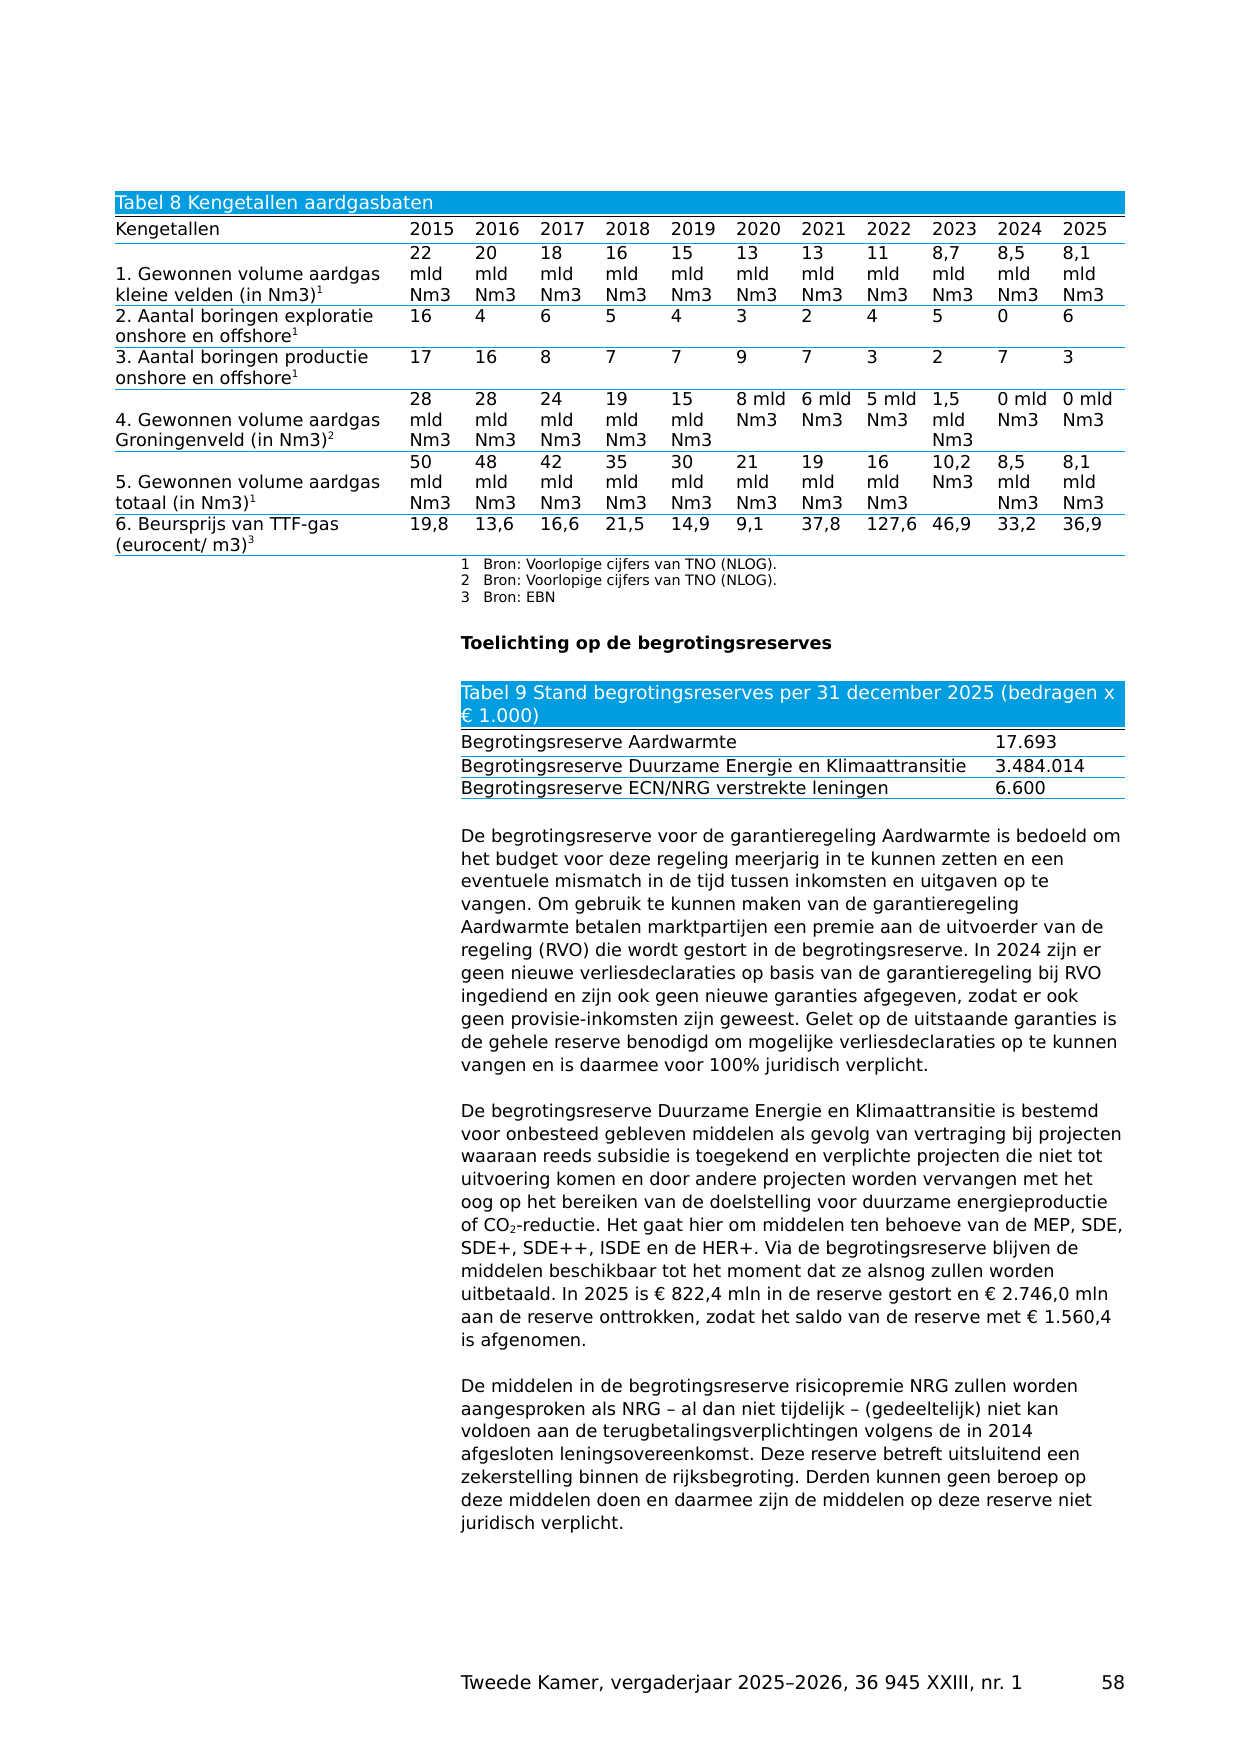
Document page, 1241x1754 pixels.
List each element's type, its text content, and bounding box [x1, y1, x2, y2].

table_cell 6 [1060, 306, 1125, 347]
table_cell 42 mld Nm3 [537, 452, 602, 513]
table_cell 127,6 [864, 515, 929, 555]
table_cell 6.600 [992, 778, 1125, 798]
table_cell 3.484.014 [992, 757, 1125, 777]
table_cell 2019 [668, 217, 733, 243]
table_cell 2. Aantal boringen exploratie onshore en offshore1 [115, 306, 406, 347]
table_cell 8,1 mld Nm3 [1060, 452, 1125, 513]
table_cell 0 [994, 306, 1059, 347]
table_cell 4. Gewonnen volume aardgas Groningenveld (in Nm3)2 [115, 390, 406, 451]
table_cell 7 [994, 348, 1059, 389]
table_cell 5 [602, 306, 668, 347]
table_cell 0 mld Nm3 [994, 390, 1059, 451]
table_cell 5 [929, 306, 994, 347]
table_cell 17 [406, 348, 472, 389]
list Bron: Voorlopige cijfers van TNO (NLOG). [461, 572, 1125, 589]
table_cell 8 [537, 348, 602, 389]
table_cell 50 mld Nm3 [406, 452, 472, 513]
table_cell 19,8 [406, 515, 472, 555]
text De middelen in de begrotingsreserve risicopremie NRG zullen worden aangesproken als NRG – al dan niet tijdelijk – (gedeeltelijk) niet kan voldoen aan de terugbetalingsverplichtingen volgens de in 2014 afgesloten leningsovereenkomst. Deze reserve betreft uitsluitend een zekerstelling binnen de rijksbegroting. Derden kunnen geen beroep op deze middelen doen en daarmee zijn de middelen op deze reserve niet juridisch verplicht. [461, 1374, 1125, 1534]
table_cell 5. Gewonnen volume aardgas totaal (in Nm3)1 [115, 452, 406, 513]
table_cell 2017 [537, 217, 602, 243]
text De begrotingsreserve Duurzame Energie en Klimaattransitie is bestemd voor onbesteed gebleven middelen als gevolg van vertraging bij projecten waaraan reeds subsidie is toegekend en verplichte projecten die niet tot uitvoering komen en door andere projecten worden vervangen met het oog op het bereiken van de doelstelling voor duurzame energieproductie of CO2-reductie. Het gaat hier om middelen ten behoeve van de MEP, SDE, SDE+, SDE++, ISDE en de HER+. Via de begrotingsreserve blijven de middelen beschikbaar tot het moment dat ze alsnog zullen worden uitbetaald. In 2025 is € 822,4 mln in de reserve gestort en € 2.746,0 mln aan de reserve onttrokken, zodat het saldo van de reserve met € 1.560,4 is afgenomen. [461, 1099, 1125, 1351]
table_cell 2023 [929, 217, 994, 243]
table_cell 0 mld Nm3 [1060, 390, 1125, 451]
table_cell 19 mld Nm3 [798, 452, 863, 513]
table_cell 24 mld Nm3 [537, 390, 602, 451]
table_cell 2025 [1060, 217, 1125, 243]
table_cell 28 mld Nm3 [406, 390, 472, 451]
table_cell Begrotingsreserve Aardwarmte [461, 730, 992, 756]
table_cell 13 mld Nm3 [798, 244, 863, 305]
table_cell 33,2 [994, 515, 1059, 555]
text De begrotingsreserve voor de garantieregeling Aardwarmte is bedoeld om het budget voor deze regeling meerjarig in te kunnen zetten en een eventuele mismatch in de tijd tussen inkomsten en uitgaven op te vangen. Om gebruik te kunnen maken van de garantieregeling Aardwarmte betalen marktpartijen een premie aan de uitvoerder van de regeling (RVO) die wordt gestort in de begrotingsreserve. In 2024 zijn er geen nieuwe verliesdeclaraties op basis van de garantieregeling bij RVO ingediend en zijn ook geen nieuwe garanties afgegeven, zodat er ook geen provisie-inkomsten zijn geweest. Gelet op de uitstaande garanties is de gehele reserve benodigd om mogelijke verliesdeclaraties op te kunnen vangen en is daarmee voor 100% juridisch verplicht. [461, 824, 1125, 1076]
table_cell 9 [733, 348, 798, 389]
table_cell Begrotingsreserve ECN/NRG verstrekte leningen [461, 778, 992, 798]
table_cell Kengetallen [115, 217, 406, 243]
table_cell 16 [406, 306, 472, 347]
table_cell 8,7 mld Nm3 [929, 244, 994, 305]
table_cell 35 mld Nm3 [602, 452, 668, 513]
table_cell 36,9 [1060, 515, 1125, 555]
table_cell 2 [929, 348, 994, 389]
text Toelichting op de begrotingsreserves [461, 631, 1125, 654]
table_cell 46,9 [929, 515, 994, 555]
list Bron: Voorlopige cijfers van TNO (NLOG). [461, 556, 1125, 572]
table_cell 2016 [472, 217, 537, 243]
table_cell 4 [472, 306, 537, 347]
table_cell 16 [472, 348, 537, 389]
table_cell 2018 [602, 217, 668, 243]
table_cell 3 [733, 306, 798, 347]
table_cell 21 mld Nm3 [733, 452, 798, 513]
table_cell 8,1 mld Nm3 [1060, 244, 1125, 305]
table_cell 15 mld Nm3 [668, 244, 733, 305]
table_cell 17.693 [992, 730, 1125, 756]
table_cell 8,5 mld Nm3 [994, 452, 1059, 513]
table_cell 7 [668, 348, 733, 389]
table_cell 2021 [798, 217, 863, 243]
table_cell 4 [864, 306, 929, 347]
table_cell 1,5 mld Nm3 [929, 390, 994, 451]
table_cell Begrotingsreserve Duurzame Energie en Klimaattransitie [461, 757, 992, 777]
table_cell 10,2 Nm3 [929, 452, 994, 513]
table_cell 8 mld Nm3 [733, 390, 798, 451]
table_cell 7 [798, 348, 863, 389]
table_cell 6 [537, 306, 602, 347]
table_cell 2024 [994, 217, 1059, 243]
table_cell 7 [602, 348, 668, 389]
table_cell 16 mld Nm3 [602, 244, 668, 305]
table_cell 8,5 mld Nm3 [994, 244, 1059, 305]
table_cell 6. Beursprijs van TTF-gas (eurocent/ m3)3 [115, 515, 406, 555]
table_cell 20 mld Nm3 [472, 244, 537, 305]
table_cell 11 mld Nm3 [864, 244, 929, 305]
table_cell 3 [1060, 348, 1125, 389]
table_cell 21,5 [602, 515, 668, 555]
table_cell 3 [864, 348, 929, 389]
table_cell 13 mld Nm3 [733, 244, 798, 305]
table_cell 16 mld Nm3 [864, 452, 929, 513]
table_cell 2 [798, 306, 863, 347]
table_cell 2020 [733, 217, 798, 243]
table_cell 19 mld Nm3 [602, 390, 668, 451]
table_cell 14,9 [668, 515, 733, 555]
list Bron: EBN [461, 589, 1125, 606]
table_cell 9,1 [733, 515, 798, 555]
table_cell 28 mld Nm3 [472, 390, 537, 451]
table_cell 1. Gewonnen volume aardgas kleine velden (in Nm3)1 [115, 244, 406, 305]
table_cell 2015 [406, 217, 472, 243]
table_cell 13,6 [472, 515, 537, 555]
table_cell 4 [668, 306, 733, 347]
table_cell 48 mld Nm3 [472, 452, 537, 513]
table_cell 3. Aantal boringen productie onshore en offshore1 [115, 348, 406, 389]
table_cell 15 mld Nm3 [668, 390, 733, 451]
table_cell 30 mld Nm3 [668, 452, 733, 513]
table_cell 6 mld Nm3 [798, 390, 863, 451]
table_cell 22 mld Nm3 [406, 244, 472, 305]
table_cell 18 mld Nm3 [537, 244, 602, 305]
table_cell 16,6 [537, 515, 602, 555]
table_cell 2022 [864, 217, 929, 243]
table_cell 37,8 [798, 515, 863, 555]
table_cell 5 mld Nm3 [864, 390, 929, 451]
